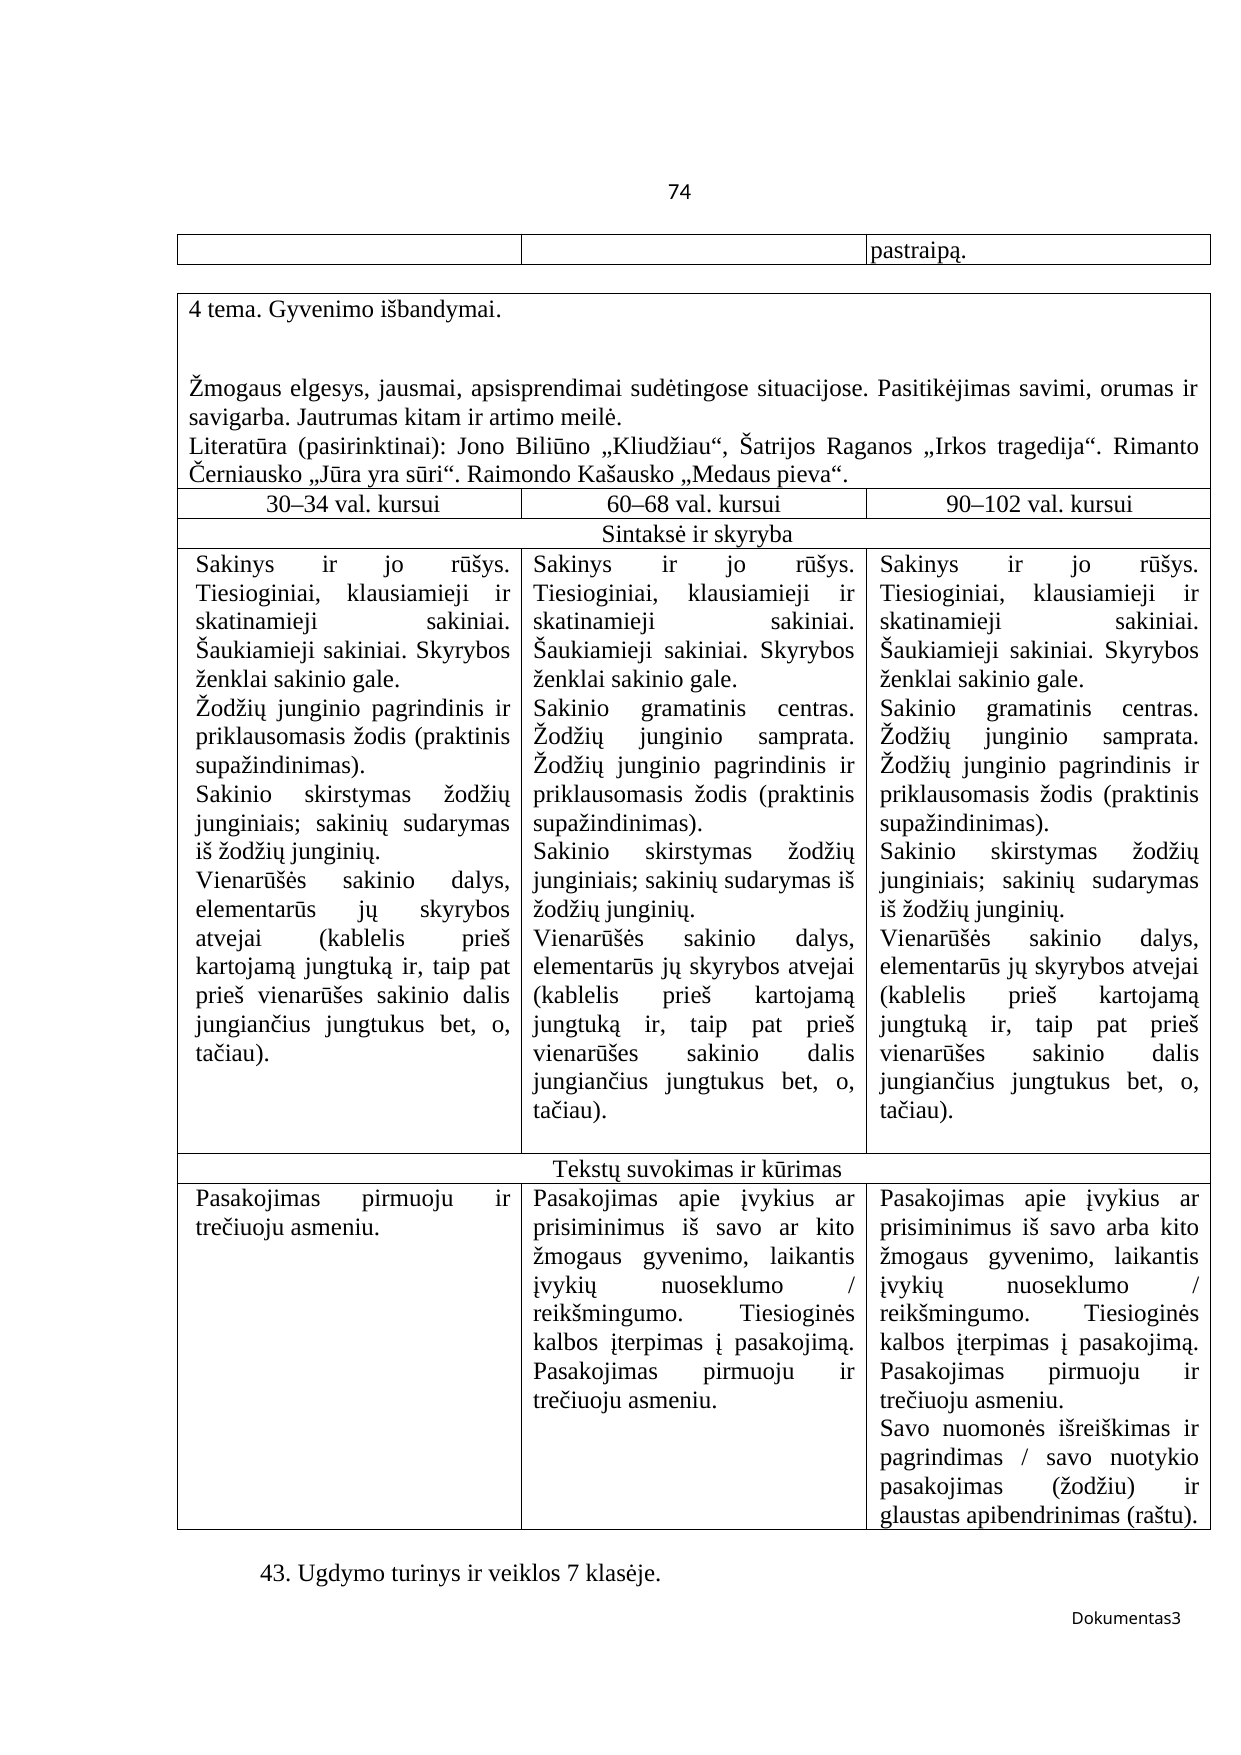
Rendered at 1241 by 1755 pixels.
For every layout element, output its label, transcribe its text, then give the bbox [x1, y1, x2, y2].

table_header 4 tema. Gyvenimo išbandymai. Žmogaus elgesys, jausmai, apsisprendimai sudėtingose situacijose. Pasitikėjimas savimi, orumas ir savigarba. Jautrumas kitam ir artimo meilė. Literatūra (pasirinktinai): Jono Biliūno „Kliudžiau“, Šatrijos Raganos „Irkos tragedija“. Rimanto Černiausko „Jūra yra sūri“. Raimondo Kašausko „Medaus pieva“. [178, 294, 1210, 488]
table_cell Pasakojimas apie įvykius ar prisiminimus iš savo ar kito žmogaus gyvenimo, laikantis įvykių nuoseklumo / reikšmingumo. Tiesioginės kalbos įterpimas į pasakojimą. Pasakojimas pirmuoju ir trečiuoju asmeniu. [522, 1184, 866, 1528]
table_cell Sakinys ir jo rūšys. Tiesioginiai, klausiamieji ir skatinamieji sakiniai. Šaukiamieji sakiniai. Skyrybos ženklai sakinio gale. Sakinio gramatinis centras. Žodžių junginio samprata. Žodžių junginio pagrindinis ir priklausomasis žodis (praktinis supažindinimas). Sakinio skirstymas žodžių junginiais; sakinių sudarymas iš žodžių junginių. Vienarūšės sakinio dalys, elementarūs jų skyrybos atvejai (kablelis prieš kartojamą jungtuką ir, taip pat prieš vienarūšes sakinio dalis jungiančius jungtukus bet, o, tačiau). [867, 549, 1210, 1153]
table_cell Tekstų suvokimas ir kūrimas [178, 1154, 1210, 1182]
table_cell 90–102 val. kursui [867, 489, 1210, 518]
table_cell [522, 235, 866, 263]
table_cell Sintaksė ir skyryba [178, 519, 1210, 548]
table_cell Pasakojimas apie įvykius ar prisiminimus iš savo arba kito žmogaus gyvenimo, laikantis įvykių nuoseklumo / reikšmingumo. Tiesioginės kalbos įterpimas į pasakojimą. Pasakojimas pirmuoju ir trečiuoju asmeniu. Savo nuomonės išreiškimas ir pagrindimas / savo nuotykio pasakojimas (žodžiu) ir glaustas apibendrinimas (raštu). [867, 1184, 1210, 1528]
table_cell [178, 235, 521, 263]
table_cell Pasakojimas pirmuoju ir trečiuoju asmeniu. [178, 1184, 521, 1528]
text 43. Ugdymo turinys ir veiklos 7 klasėje. [260, 1558, 1181, 1587]
table_cell Sakinys ir jo rūšys. Tiesioginiai, klausiamieji ir skatinamieji sakiniai. Šaukiamieji sakiniai. Skyrybos ženklai sakinio gale. Sakinio gramatinis centras. Žodžių junginio samprata. Žodžių junginio pagrindinis ir priklausomasis žodis (praktinis supažindinimas). Sakinio skirstymas žodžių junginiais; sakinių sudarymas iš žodžių junginių. Vienarūšės sakinio dalys, elementarūs jų skyrybos atvejai (kablelis prieš kartojamą jungtuką ir, taip pat prieš vienarūšes sakinio dalis jungiančius jungtukus bet, o, tačiau). [522, 549, 866, 1153]
table_cell Sakinys ir jo rūšys. Tiesioginiai, klausiamieji ir skatinamieji sakiniai. Šaukiamieji sakiniai. Skyrybos ženklai sakinio gale. Žodžių junginio pagrindinis ir priklausomasis žodis (praktinis supažindinimas). Sakinio skirstymas žodžių junginiais; sakinių sudarymas iš žodžių junginių. Vienarūšės sakinio dalys, elementarūs jų skyrybos atvejai (kablelis prieš kartojamą jungtuką ir, taip pat prieš vienarūšes sakinio dalis jungiančius jungtukus bet, o, tačiau). [178, 549, 521, 1153]
table_cell 30–34 val. kursui [178, 489, 521, 518]
table_cell pastraipą. [867, 235, 1210, 263]
table_cell 60–68 val. kursui [522, 489, 866, 518]
